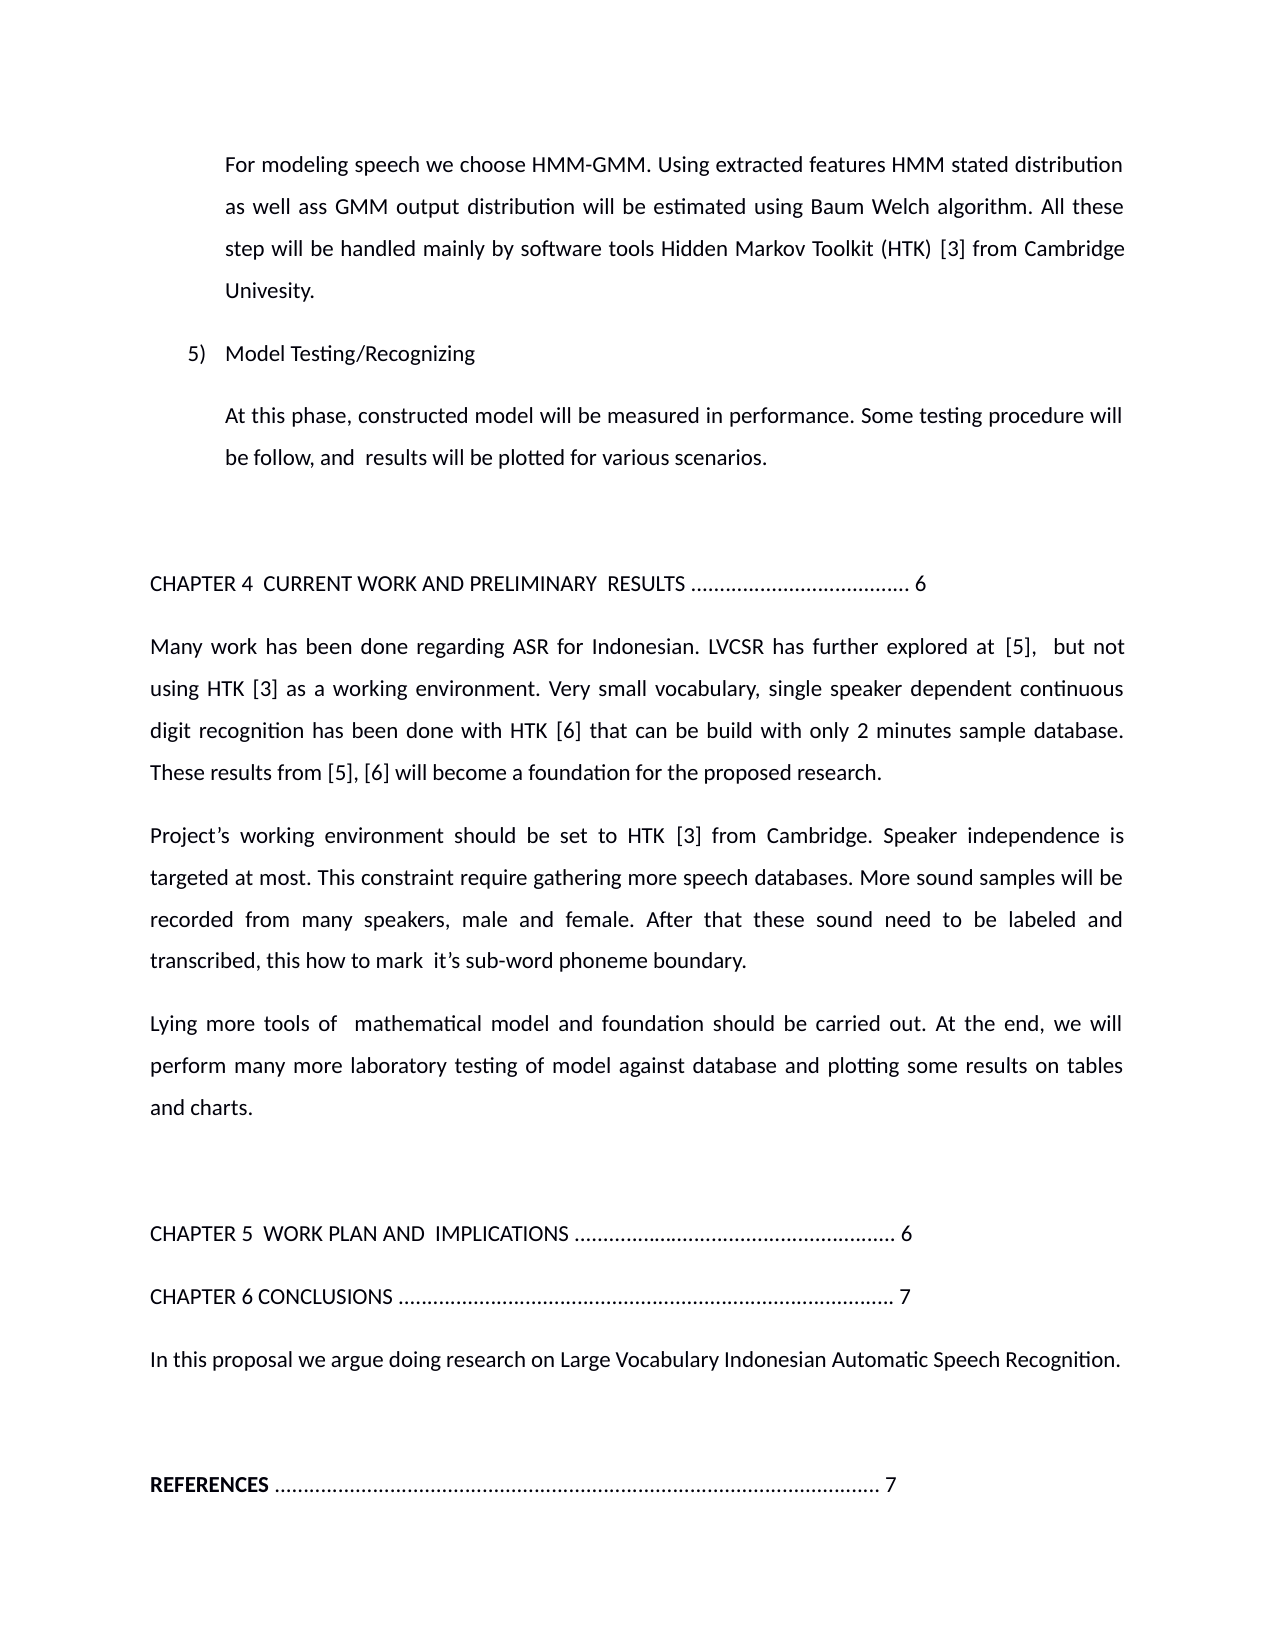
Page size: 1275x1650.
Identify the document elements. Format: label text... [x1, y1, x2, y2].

list For modeling speech we choose HMM-GMM. Using extracted features HMM stated distribution as well ass GMM output distribution will be estimated using Baum Welch algorithm. All these step will be handled mainly by software tools Hidden Markov Toolkit (HTK) [3] from Cambridge Univesity. [187, 150, 1125, 304]
text CHAPTER 5 WORK PLAN AND IMPLICATIONS ..............…....................................... 6 [150, 1219, 1125, 1247]
text CHAPTER 6 CONCLUSIONS ...................................................................................... 7 [150, 1282, 1125, 1310]
list Model Testing/Recognizing [187, 339, 1125, 367]
list At this phase, constructed model will be measured in performance. Some testing procedure will be follow, and results will be plotted for various scenarios. [225, 402, 1125, 472]
text Many work has been done regarding ASR for Indonesian. LVCSR has further explored at [5], but not using HTK [3] as a working environment. Very small vocabulary, single speaker dependent continuous digit recognition has been done with HTK [6] that can be build with only 2 minutes sample database. These results from [5], [6]⁠ will become a foundation for the proposed research. ⁠ [150, 632, 1125, 786]
text Lying more tools of mathematical model and foundation should be carried out. At the end, we will perform many more laboratory testing of model against database and plotting some results on tables and charts. [150, 1009, 1125, 1121]
text REFERENCES ......................................................................................................... 7 [150, 1470, 1125, 1498]
text Project’s working environment should be set to HTK [3] from Cambridge. Speaker independence is targeted at most. This constraint require gathering more speech databases. More sound samples will be recorded from many speakers, male and female. After that these sound need to be labeled and transcribed, this how to mark it’s sub-word phoneme boundary. [150, 821, 1125, 975]
text In this proposal we argue doing research on Large Vocabulary Indonesian Automatic Speech Recognition. [150, 1345, 1125, 1373]
text CHAPTER 4 CURRENT WORK AND PRELIMINARY RESULTS ...................................... 6 [150, 569, 1125, 597]
